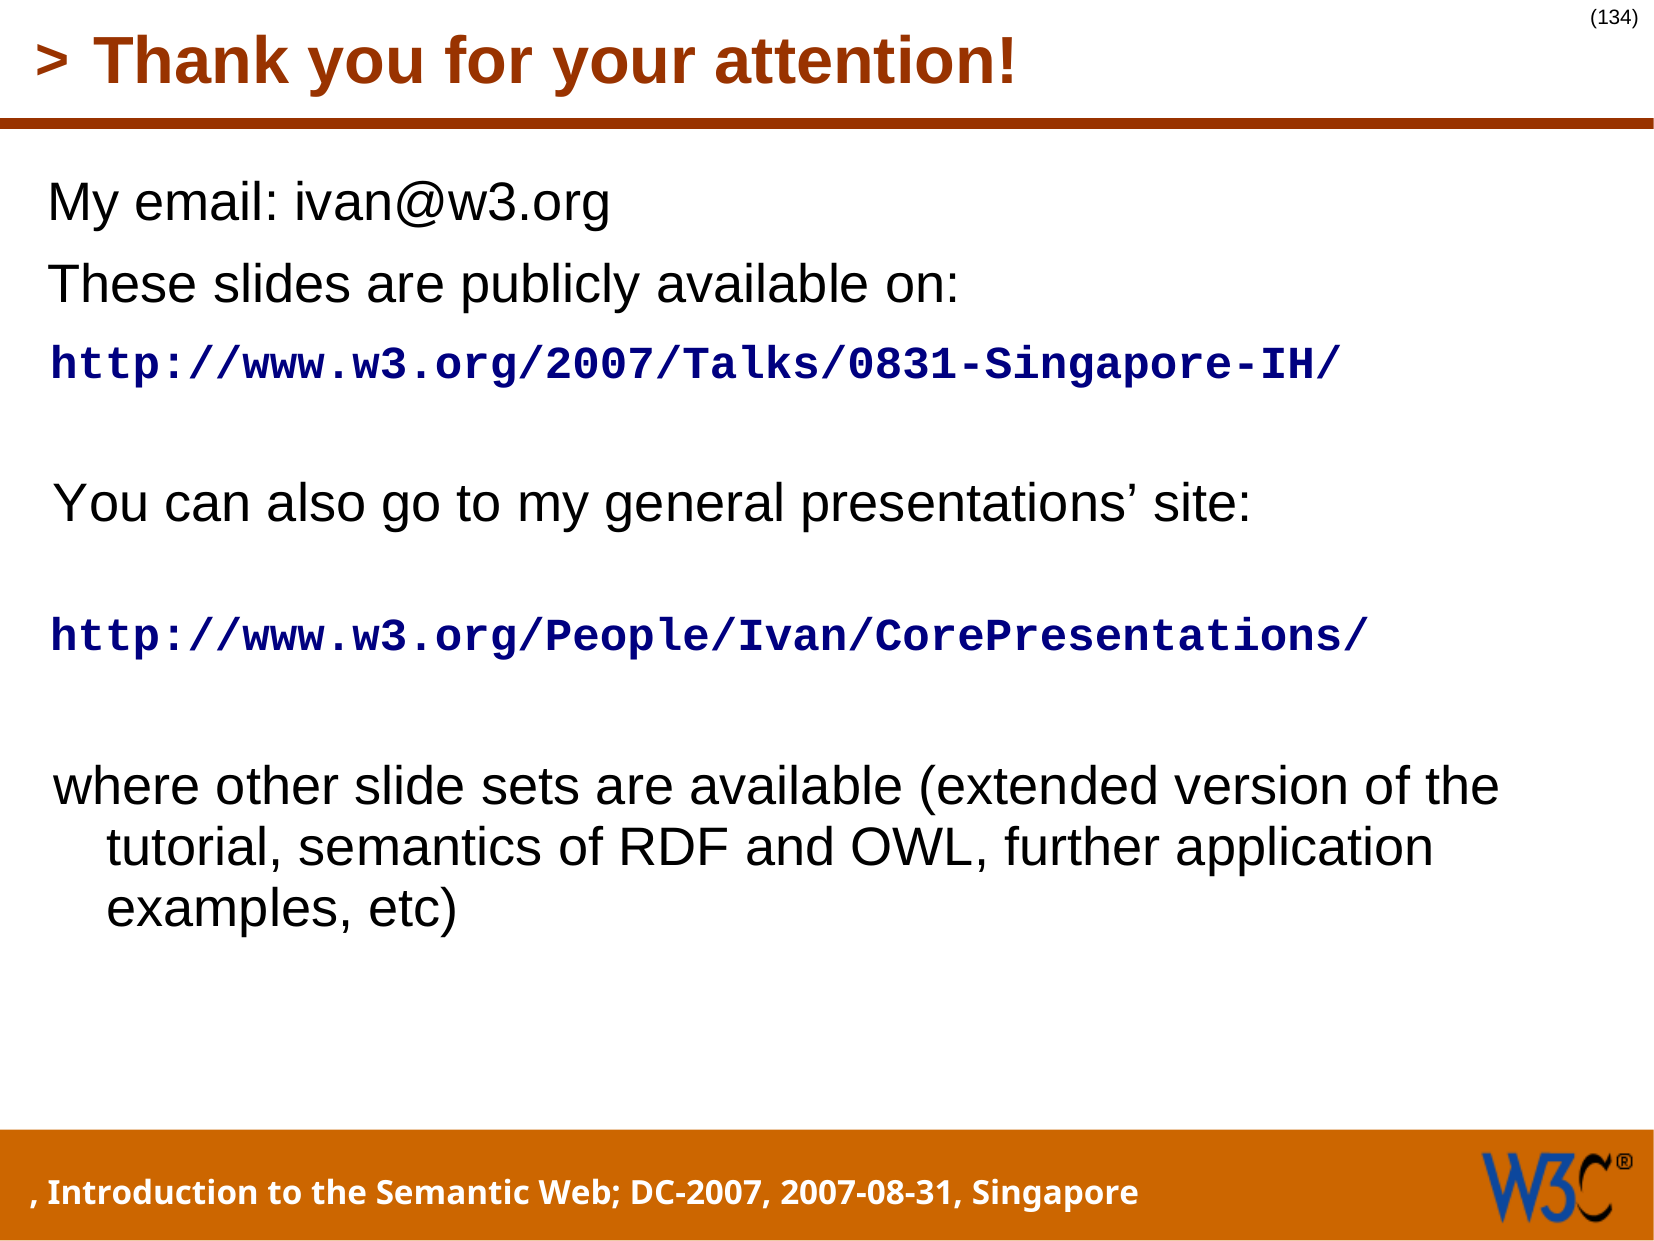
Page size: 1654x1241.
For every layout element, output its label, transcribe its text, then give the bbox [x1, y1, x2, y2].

text_box http://www.w3.org/2007/Talks/0831-Singapore-IH/ [35, 333, 1358, 400]
list My email: ivan@w3.org These slides are publicly available on: [29, 171, 1624, 315]
list where other slide sets are available (extended version of the tutorial, semantics of RDF and OWL, further application examples, etc) [35, 755, 1630, 963]
picture [1477, 1149, 1639, 1228]
list You can also go to my general presentations’ site: [35, 472, 1630, 680]
title Thank you for your attention! [93, 7, 1493, 111]
text_box http://www.w3.org/People/Ivan/CorePresentations/ [35, 604, 1385, 672]
